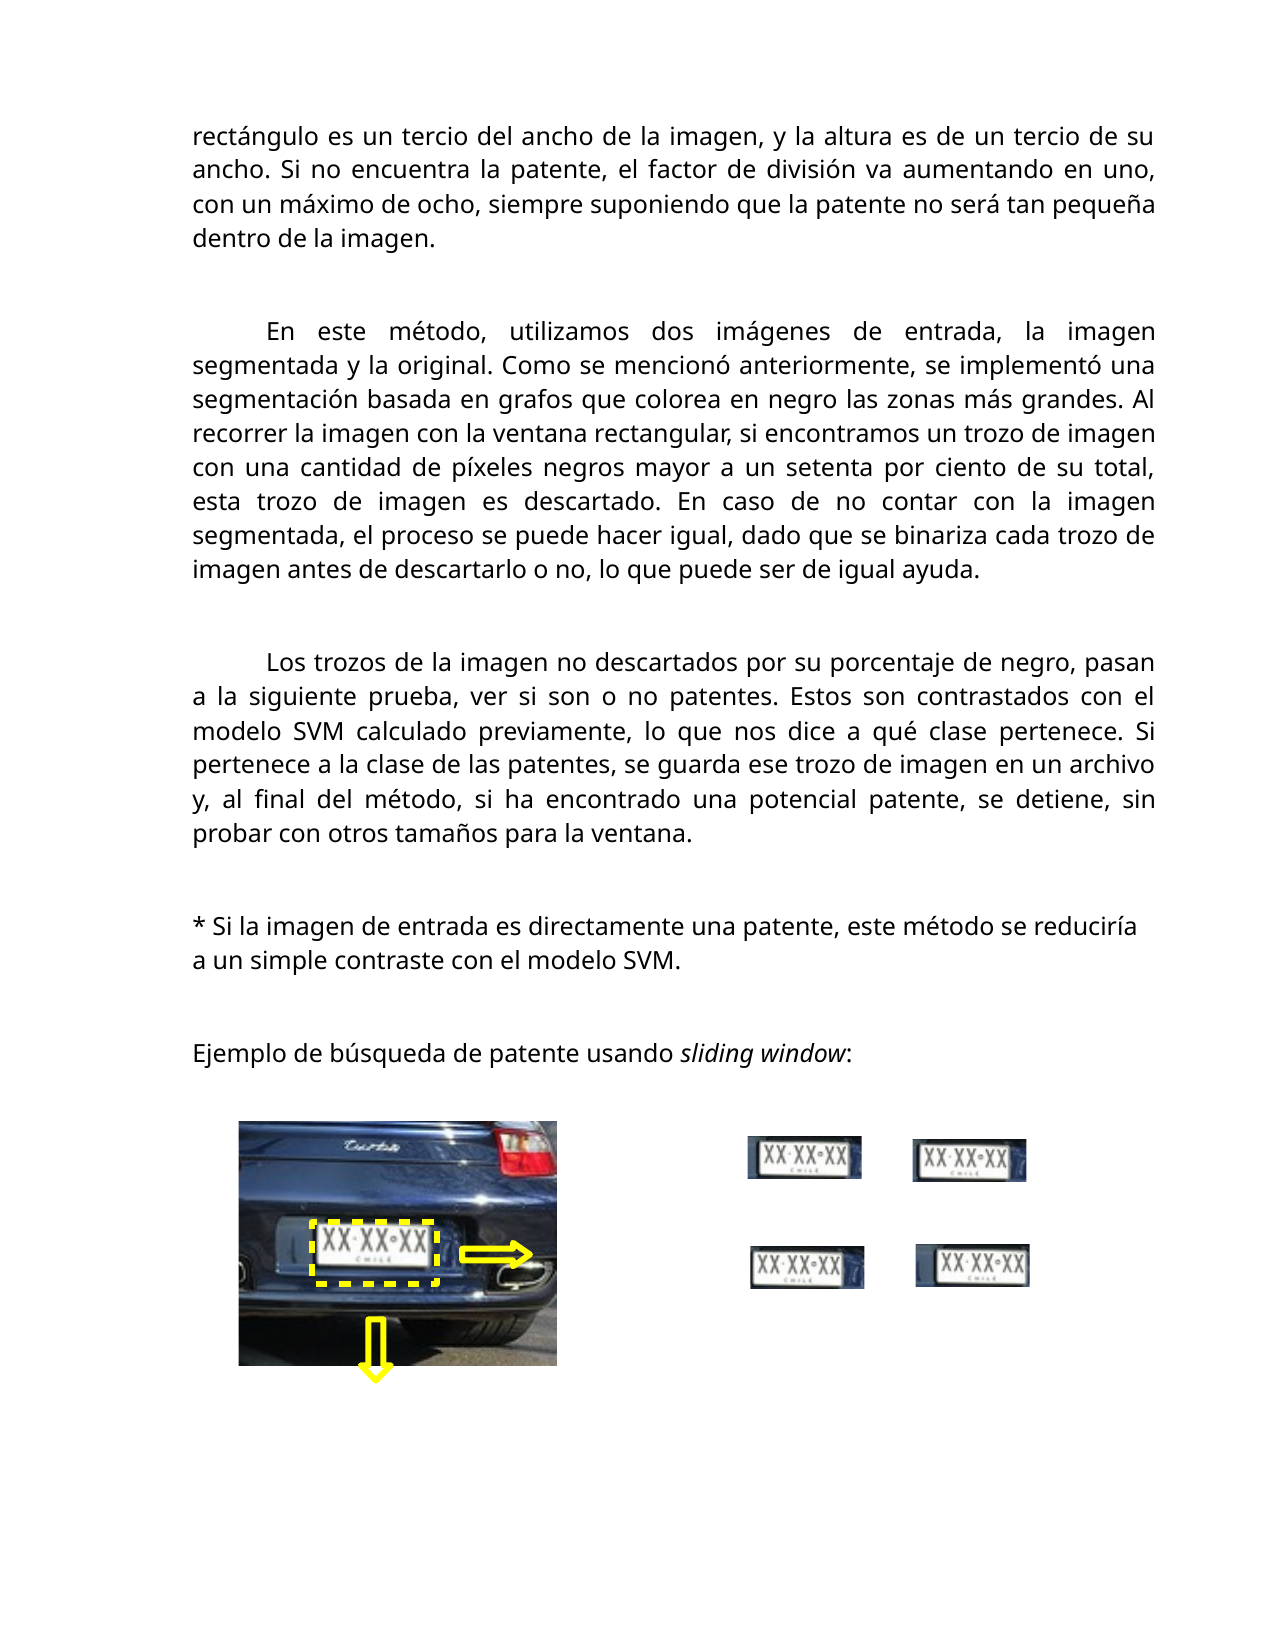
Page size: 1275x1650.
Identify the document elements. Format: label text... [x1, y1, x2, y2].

text Los trozos de la imagen no descartados por su porcentaje de negro, pasan a la siguiente prueba, ver si son o no patentes. Estos son contrastados con el modelo SVM calculado previamente, lo que nos dice a qué clase pertenece. Si pertenece a la clase de las patentes, se guarda ese trozo de imagen en un archivo y, al final del método, si ha encontrado una potencial patente, se detiene, sin probar con otros tamaños para la ventana. [192, 645, 1157, 849]
text En este método, utilizamos dos imágenes de entrada, la imagen segmentada y la original. Como se mencionó anteriormente, se implementó una segmentación basada en grafos que colorea en negro las zonas más grandes. Al recorrer la imagen con la ventana rectangular, si encontramos un trozo de imagen con una cantidad de píxeles negros mayor a un setenta por ciento de su total, esta trozo de imagen es descartado. En caso de no contar con la imagen segmentada, el proceso se puede hacer igual, dado que se binariza cada trozo de imagen antes de descartarlo o no, lo que puede ser de igual ayuda. [192, 313, 1157, 586]
picture [915, 1244, 1030, 1287]
text Ejemplo de búsqueda de patente usando sliding window: [192, 1036, 1157, 1070]
picture [912, 1139, 1027, 1182]
text rectángulo es un tercio del ancho de la imagen, y la altura es de un tercio de su ancho. Si no encuentra la patente, el factor de división va aumentando en uno, con un máximo de ocho, siempre suponiendo que la patente no será tan pequeña dentro de la imagen. [192, 118, 1157, 254]
picture [372, 1323, 380, 1366]
picture [238, 1121, 557, 1366]
picture [747, 1136, 862, 1179]
text * Si la imagen de entrada es directamente una patente, este método se reduciría a un simple contraste con el modelo SVM. [192, 908, 1157, 977]
picture [750, 1246, 865, 1289]
